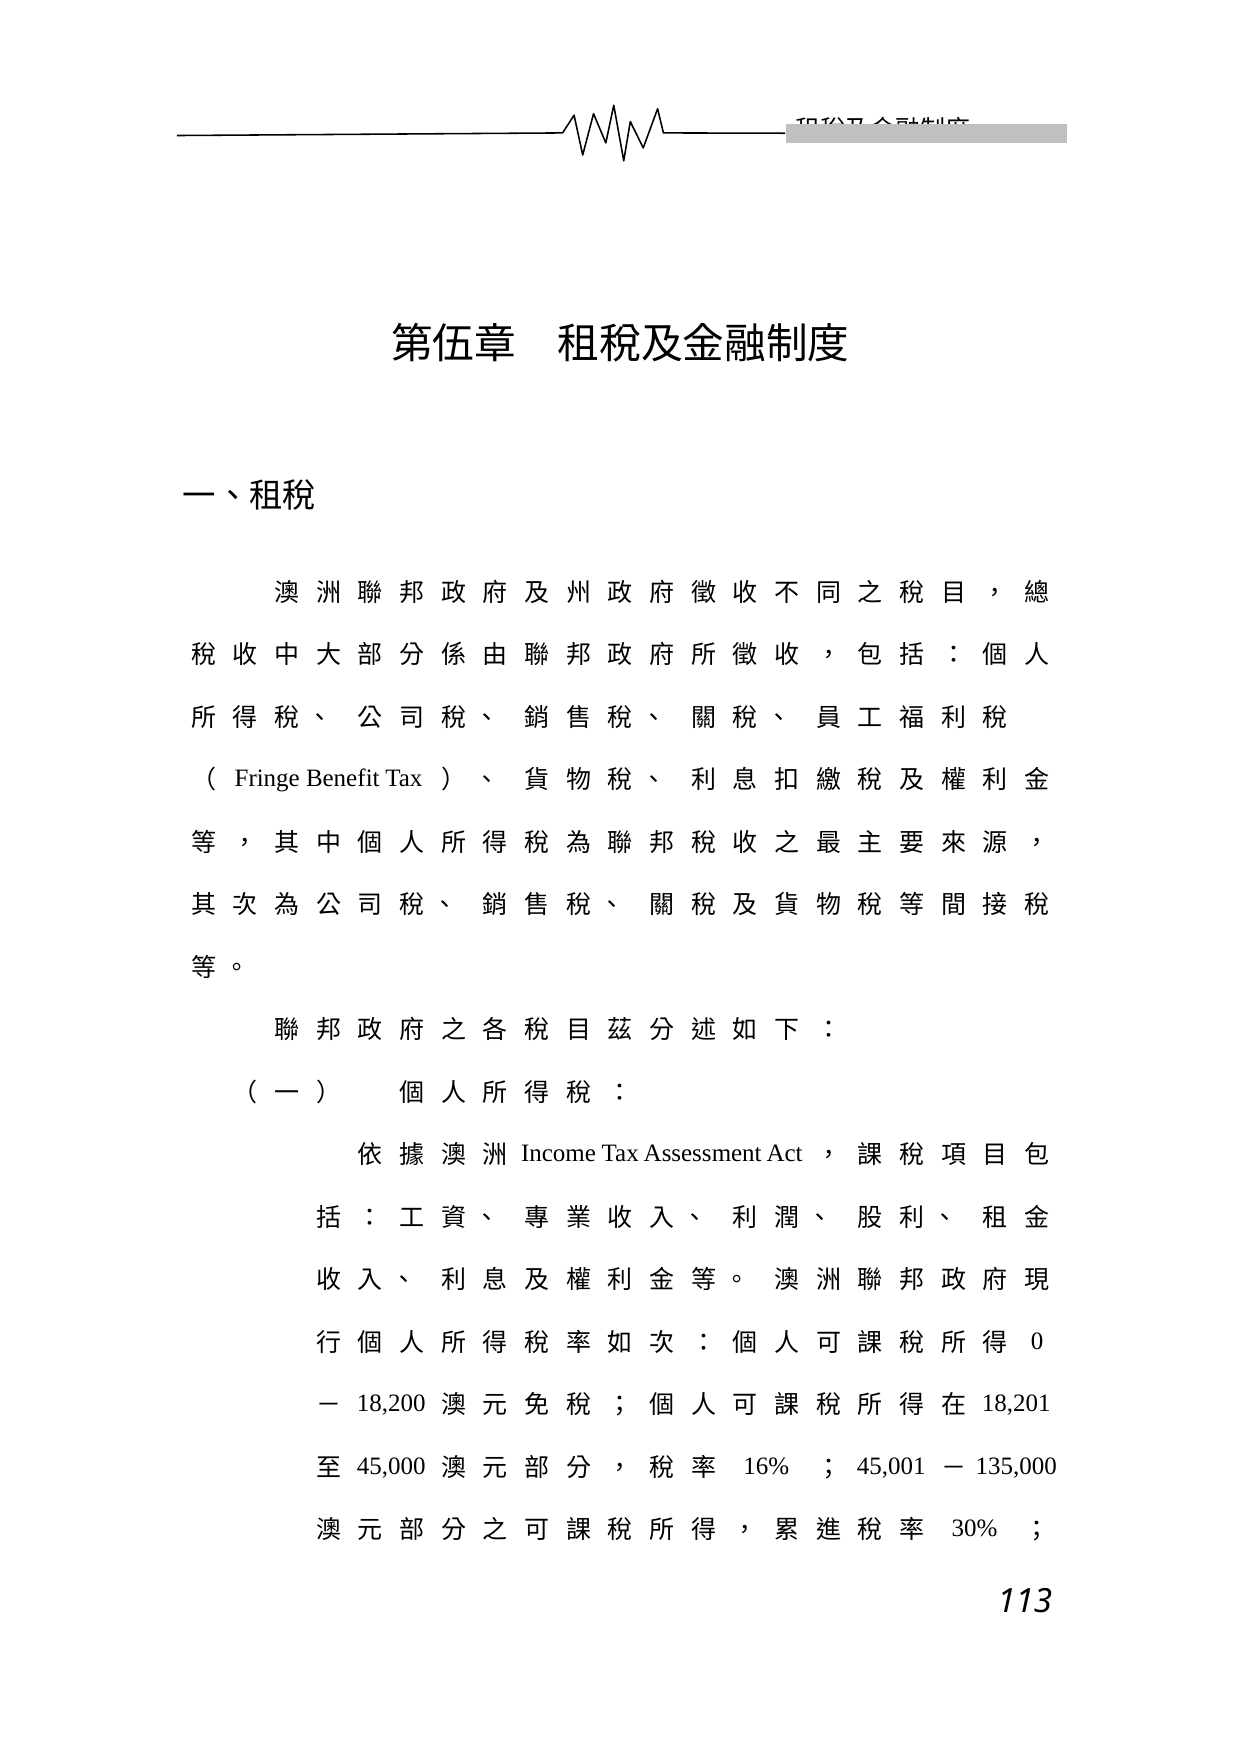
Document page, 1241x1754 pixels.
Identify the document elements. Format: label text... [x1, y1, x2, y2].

text 第伍章 租稅及金融制度 [183, 299, 1058, 361]
text 依據澳洲Income Tax Assessment Act，課稅項目包括：工資、專業收入、利潤、股利、租金收入、利息及權利金等。澳洲聯邦政府現行個人所得稅率如次：個人可課稅所得0－18,200澳元免稅；個人可課稅所得在18,201至45,000澳元部分，稅率16%；45,001－135,000澳元部分之可課稅所得，累進稅率30%； [281, 1111, 1058, 1549]
text 澳洲聯邦政府及州政府徵收不同之稅目，總稅收中大部分係由聯邦政府所徵收，包括：個人所得稅、公司稅、銷售稅、關稅、員工福利稅（Fringe Benefit Tax）、貨物稅、利息扣繳稅及權利金等，其中個人所得稅為聯邦稅收之最主要來源，其次為公司稅、銷售稅、關稅及貨物稅等間接稅等。 [183, 549, 1058, 986]
text 一、租稅 [183, 468, 1058, 517]
text 聯邦政府之各稅目茲分述如下： [183, 986, 1058, 1049]
text （一） 個人所得稅： [207, 1049, 1058, 1111]
